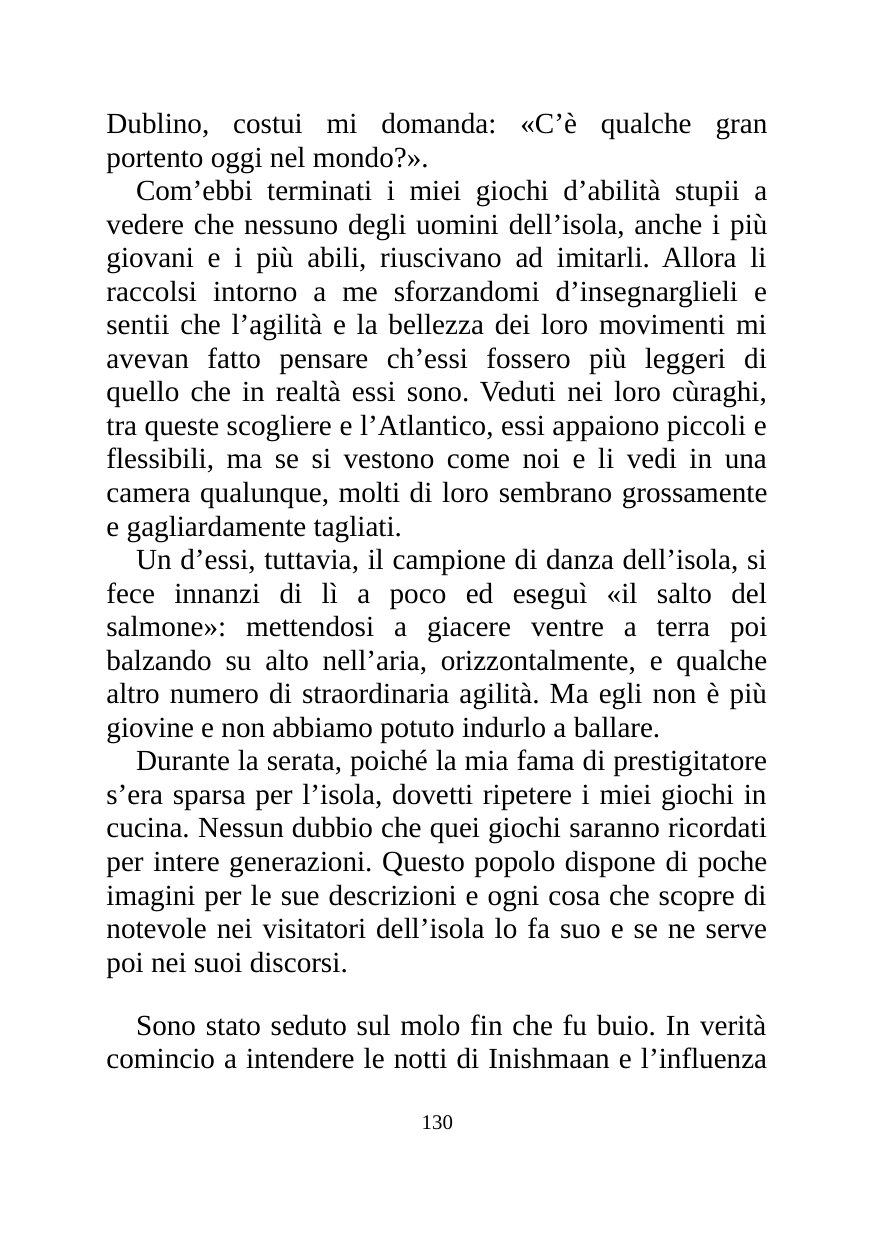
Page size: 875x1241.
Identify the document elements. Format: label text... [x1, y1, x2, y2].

text Sono stato seduto sul molo fin che fu buio. In verità comincio a intendere le notti di Inishmaan e l’influenza [106, 1008, 768, 1075]
text Un d’essi, tuttavia, il campione di danza dell’isola, si fece innanzi di lì a poco ed eseguì «il salto del salmone»: mettendosi a giacere ventre a terra poi balzando su alto nell’aria, orizzontalmente, e qualche altro numero di straordinaria agilità. Ma egli non è più giovine e non abbiamo potuto indurlo a ballare. [106, 542, 768, 743]
text Durante la serata, poiché la mia fama di prestigitatore s’era sparsa per l’isola, dovetti ripetere i miei giochi in cucina. Nessun dubbio che quei giochi saranno ricordati per intere generazioni. Questo popolo dispone di poche imagini per le sue descrizioni e ogni cosa che scopre di notevole nei visitatori dell’isola lo fa suo e se ne serve poi nei suoi discorsi. [106, 743, 768, 978]
text Com’ebbi terminati i miei giochi d’abilità stupii a vedere che nessuno degli uomini dell’isola, anche i più giovani e i più abili, riuscivano ad imitarli. Allora li raccolsi intorno a me sforzandomi d’insegnarglieli e sentii che l’agilità e la bellezza dei loro movimenti mi avevan fatto pensare ch’essi fossero più leggeri di quello che in realtà essi sono. Veduti nei loro cùraghi, tra queste scogliere e l’Atlantico, essi appaiono piccoli e flessibili, ma se si vestono come noi e li vedi in una camera qualunque, molti di loro sembrano grossamente e gagliardamente tagliati. [106, 173, 768, 542]
text Dublino, costui mi domanda: «C’è qualche gran portento oggi nel mondo?». [106, 106, 768, 173]
